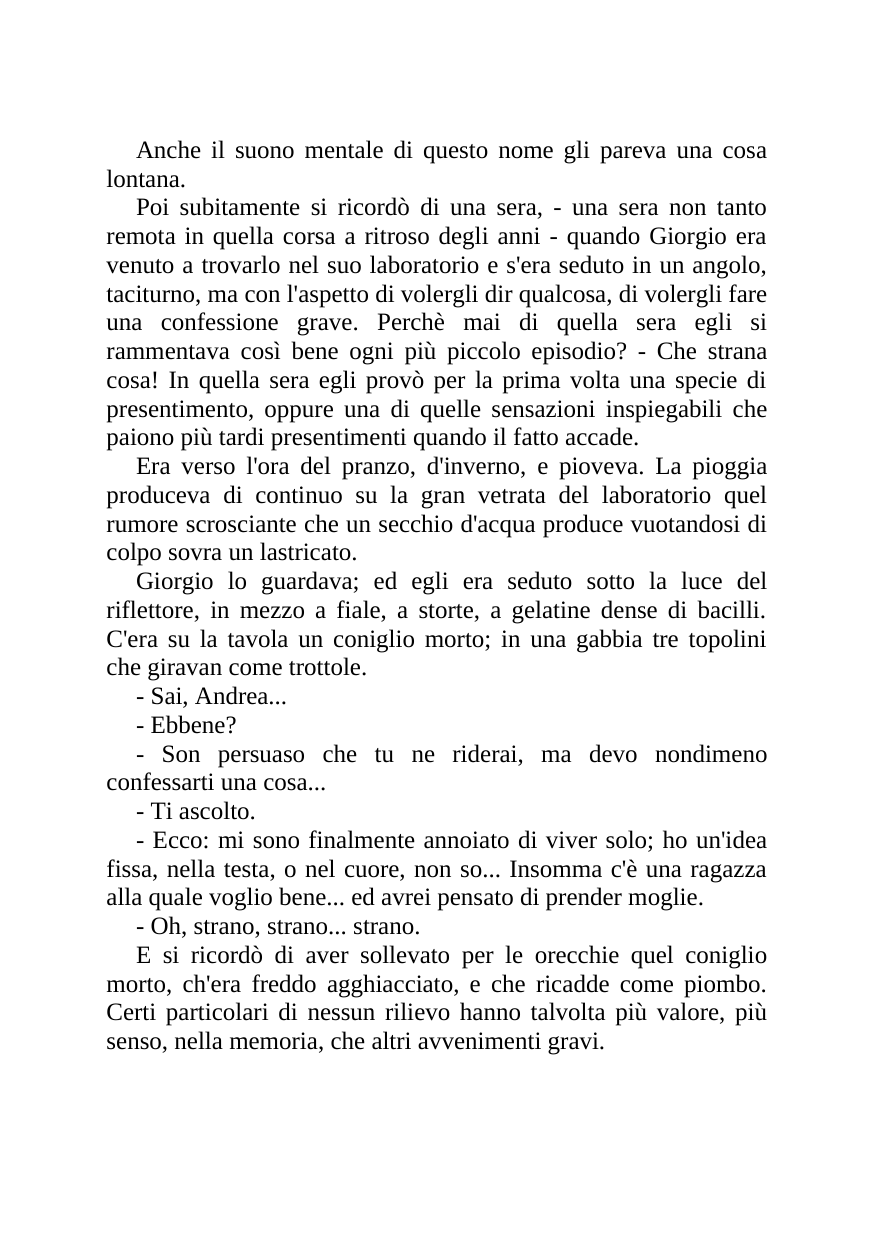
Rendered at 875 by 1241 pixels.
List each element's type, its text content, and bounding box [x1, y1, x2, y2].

text Poi subitamente si ricordò di una sera, - una sera non tanto remota in quella corsa a ritroso degli anni - quando Giorgio era venuto a trovarlo nel suo laboratorio e s'era seduto in un angolo, taciturno, ma con l'aspetto di volergli dir qualcosa, di volergli fare una confessione grave. Perchè mai di quella sera egli si rammentava così bene ogni più piccolo episodio? - Che strana cosa! In quella sera egli provò per la prima volta una specie di presentimento, oppure una di quelle sensazioni inspiegabili che paiono più tardi presentimenti quando il fatto accade. [106, 192, 768, 451]
text - Oh, strano, strano... strano. [106, 911, 768, 940]
text - Sai, Andrea... [106, 681, 768, 710]
text E si ricordò di aver sollevato per le orecchie quel coniglio morto, ch'era freddo agghiacciato, e che ricadde come piombo. Certi particolari di nessun rilievo hanno talvolta più valore, più senso, nella memoria, che altri avvenimenti gravi. [106, 940, 768, 1055]
text - Ecco: mi sono finalmente annoiato di viver solo; ho un'idea fissa, nella testa, o nel cuore, non so... Insomma c'è una ragazza alla quale voglio bene... ed avrei pensato di prender moglie. [106, 825, 768, 911]
text - Ti ascolto. [106, 796, 768, 825]
text - Ebbene? [106, 710, 768, 739]
text Anche il suono mentale di questo nome gli pareva una cosa lontana. [106, 135, 768, 192]
text Giorgio lo guardava; ed egli era seduto sotto la luce del riflettore, in mezzo a fiale, a storte, a gelatine dense di bacilli. C'era su la tavola un coniglio morto; in una gabbia tre topolini che giravan come trottole. [106, 566, 768, 681]
text Era verso l'ora del pranzo, d'inverno, e pioveva. La pioggia produceva di continuo su la gran vetrata del laboratorio quel rumore scrosciante che un secchio d'acqua produce vuotandosi di colpo sovra un lastricato. [106, 451, 768, 566]
text - Son persuaso che tu ne riderai, ma devo nondimeno confessarti una cosa... [106, 739, 768, 796]
